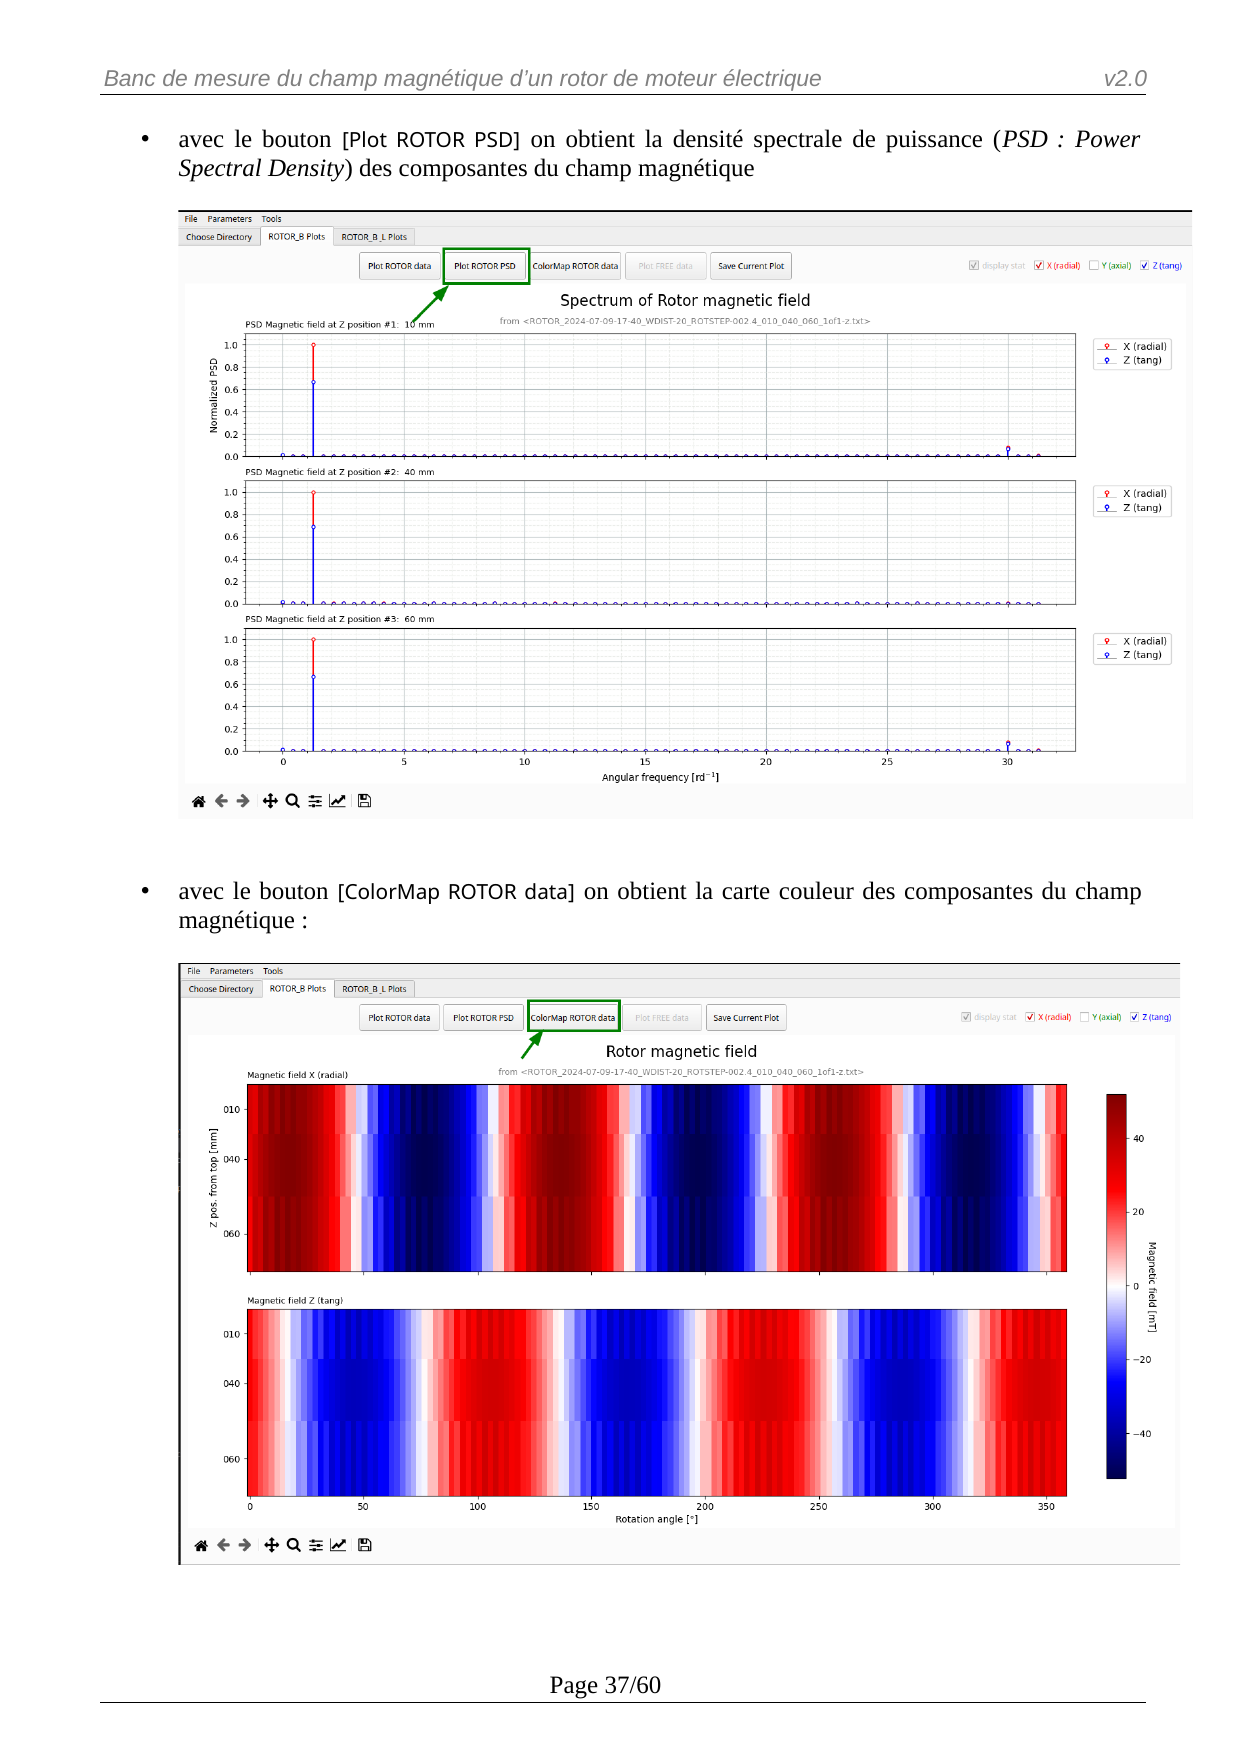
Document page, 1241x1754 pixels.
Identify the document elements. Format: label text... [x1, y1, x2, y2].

picture [178, 963, 1181, 1565]
picture [178, 210, 1193, 819]
list avec le bouton [ColorMap ROTOR data] on obtient la carte couleur des composantes du champ magnétique : [141, 876, 1143, 1593]
list avec le bouton [Plot ROTOR PSD] on obtient la densité spectrale de puissance (PSD : Power Spectral Density) des composantes du champ magnétique [141, 124, 1143, 876]
